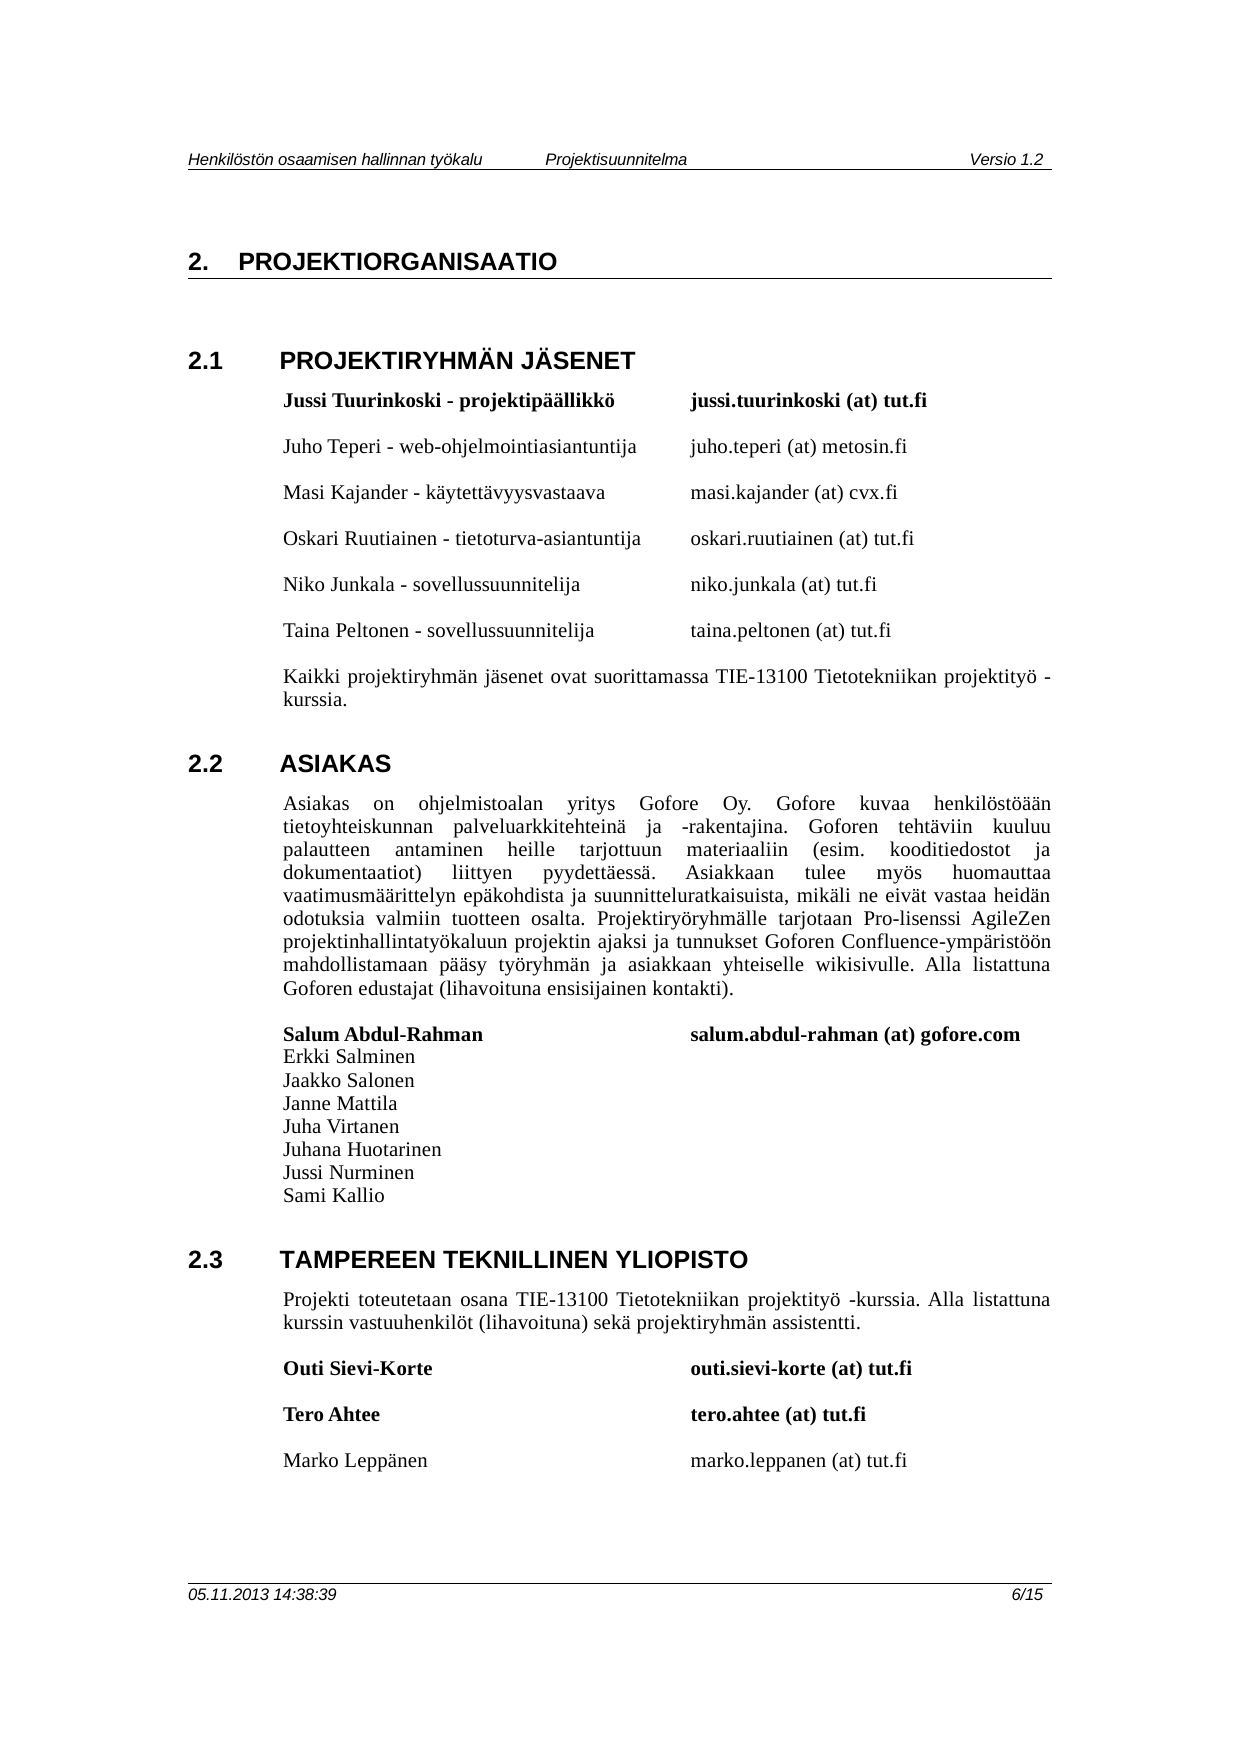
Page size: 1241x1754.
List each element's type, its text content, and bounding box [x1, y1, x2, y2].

subtitle TAMPEREEN TEKNILLINEN YLIOPISTO [188, 1246, 1052, 1273]
subtitle PROJEKTIRYHMÄN JÄSENET [188, 347, 1052, 375]
text Juho Teperi - web-ohjelmointiasiantuntija juho.teperi (at) metosin.fi [283, 435, 1052, 458]
text Juha Virtanen [283, 1114, 1052, 1137]
text Marko Leppänen marko.leppanen (at) tut.fi [283, 1449, 1052, 1472]
text Projekti toteutetaan osana TIE-13100 Tietotekniikan projektityö -kurssia. Alla listattuna kurssin vastuuhenkilöt (lihavoituna) sekä projektiryhmän assistentti. [283, 1287, 1052, 1333]
text Masi Kajander - käytettävyysvastaava masi.kajander (at) cvx.fi [283, 481, 1052, 504]
text Jussi Nurminen [283, 1161, 1052, 1183]
subtitle ASIAKAS [188, 750, 1052, 778]
text Outi Sievi-Korte outi.sievi-korte (at) tut.fi [283, 1357, 1052, 1379]
text Erkki Salminen [283, 1045, 1052, 1068]
text Taina Peltonen - sovellussuunnitelija taina.peltonen (at) tut.fi [283, 619, 1052, 642]
text Jaakko Salonen [283, 1068, 1052, 1091]
text Juhana Huotarinen [283, 1137, 1052, 1161]
text Oskari Ruutiainen - tietoturva-asiantuntija oskari.ruutiainen (at) tut.fi [283, 527, 1052, 550]
text Tero Ahtee tero.ahtee (at) tut.fi [283, 1403, 1052, 1426]
text Janne Mattila [283, 1091, 1052, 1114]
text Niko Junkala - sovellussuunnitelija niko.junkala (at) tut.fi [283, 573, 1052, 596]
text Salum Abdul-Rahman salum.abdul-rahman (at) gofore.com [283, 1022, 1052, 1045]
text Jussi Tuurinkoski - projektipäällikkö jussi.tuurinkoski (at) tut.fi [283, 389, 1052, 412]
subtitle Projektiorganisaatio [188, 248, 1052, 278]
text Asiakas on ohjelmistoalan yritys Gofore Oy. Gofore kuvaa henkilöstöään tietoyhteiskunnan palveluarkkitehteinä ja -rakentajina. Goforen tehtäviin kuuluu palautteen antaminen heille tarjottuun materiaaliin (esim. kooditiedostot ja dokumentaatiot) liittyen pyydettäessä. Asiakkaan tulee myös huomauttaa vaatimusmäärittelyn epäkohdista ja suunnitteluratkaisuista, mikäli ne eivät vastaa heidän odotuksia valmiin tuotteen osalta. Projektiryöryhmälle tarjotaan Pro-lisenssi AgileZen projektinhallintatyökaluun projektin ajaksi ja tunnukset Goforen Confluence-ympäristöön mahdollistamaan pääsy työryhmän ja asiakkaan yhteiselle wikisivulle. Alla listattuna Goforen edustajat (lihavoituna ensisijainen kontakti). [283, 792, 1052, 999]
text Sami Kallio [283, 1183, 1052, 1207]
text Kaikki projektiryhmän jäsenet ovat suorittamassa TIE-13100 Tietotekniikan projektityö -kurssia. [283, 665, 1052, 711]
